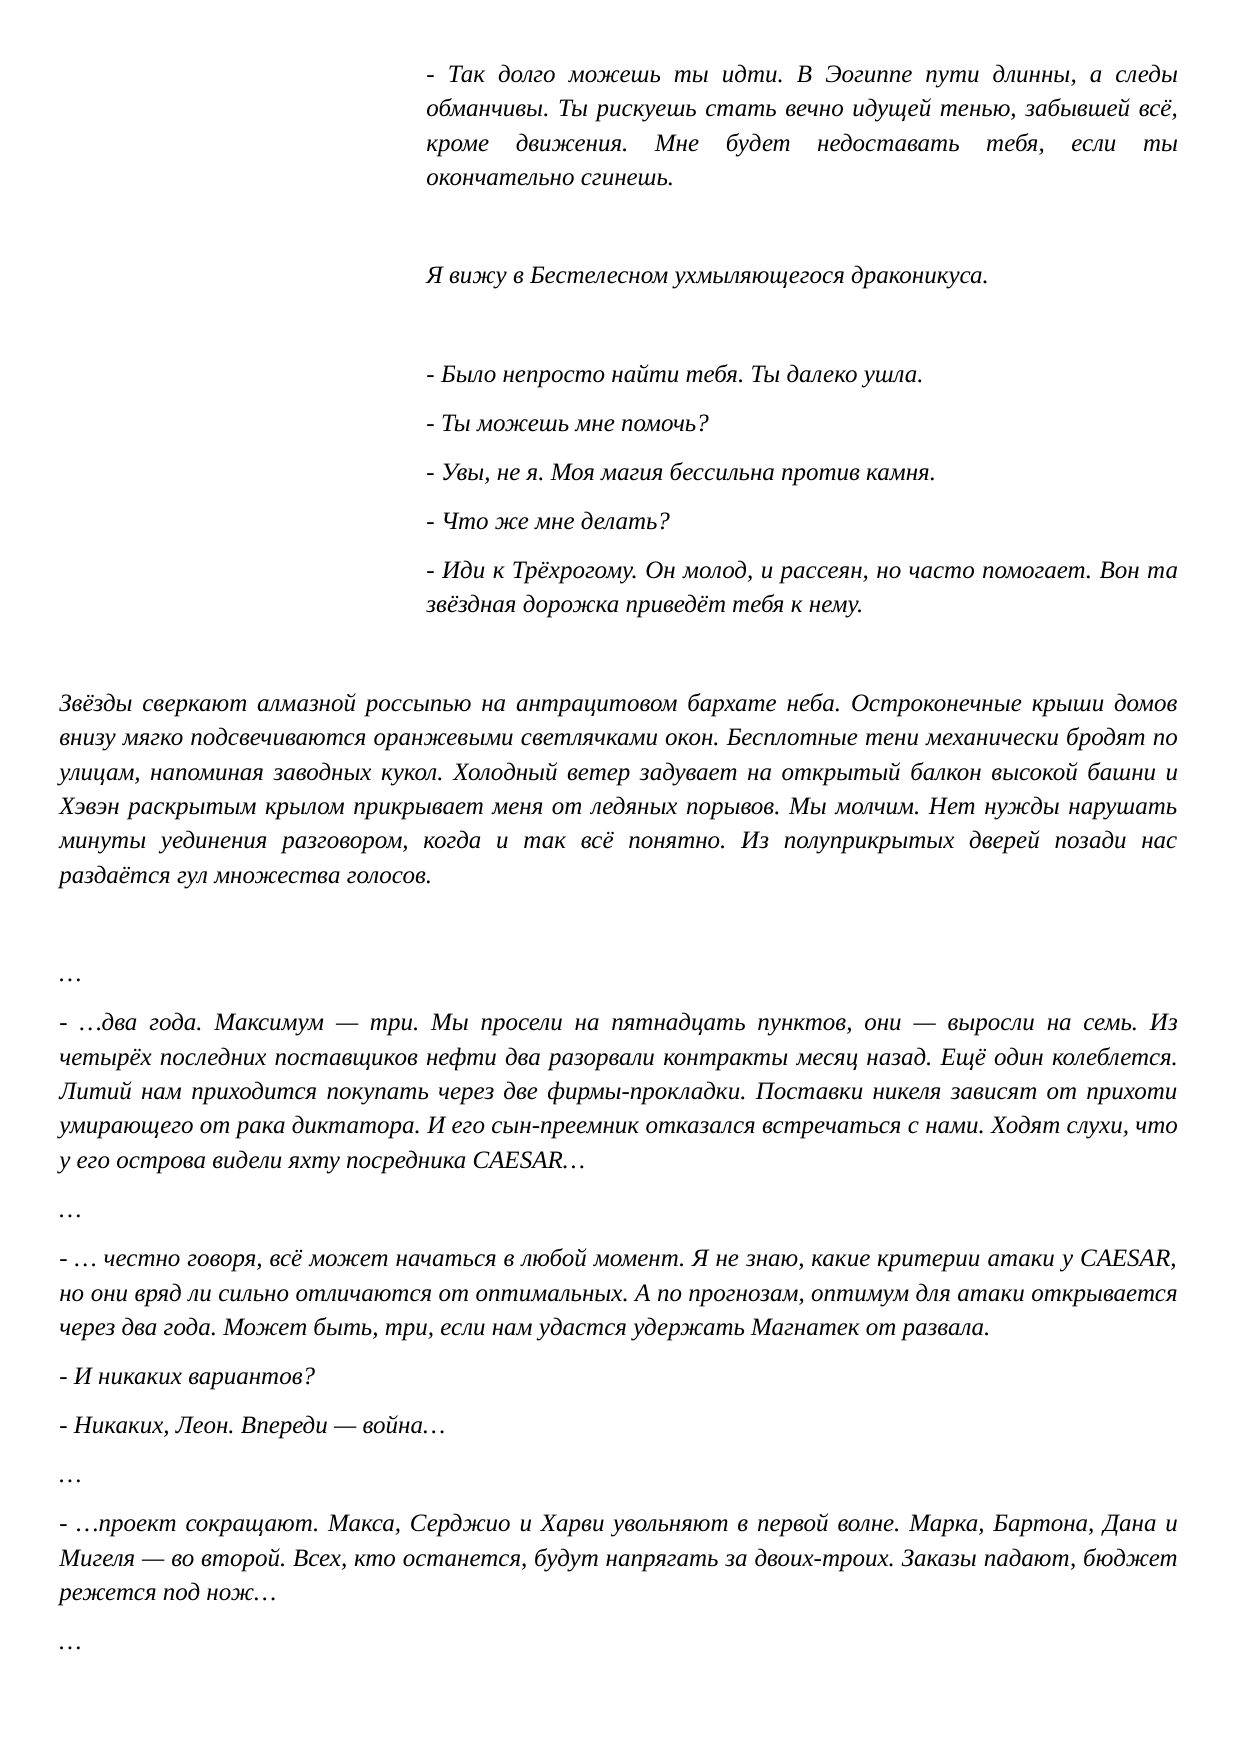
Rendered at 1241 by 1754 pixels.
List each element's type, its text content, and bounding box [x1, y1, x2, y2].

text Звёзды сверкают алмазной россыпью на антрацитовом бархате неба. Остроконечные крыши домов внизу мягко подсвечиваются оранжевыми светлячками окон. Бесплотные тени механически бродят по улицам, напоминая заводных кукол. Холодный ветер задувает на открытый балкон высокой башни и Хэвэн раскрытым крылом прикрывает меня от ледяных порывов. Мы молчим. Нет нужды нарушать минуты уединения разговором, когда и так всё понятно. Из полуприкрытых дверей позади нас раздаётся гул множества голосов. [59, 688, 1181, 889]
text - …два года. Максимум — три. Мы просели на пятнадцать пунктов, они — выросли на семь. Из четырёх последних поставщиков нефти два разорвали контракты месяц назад. Ещё один колеблется. Литий нам приходится покупать через две фирмы-прокладки. Поставки никеля зависят от прихоти умирающего от рака диктатора. И его сын-преемник отказался встречаться с нами. Ходят слухи, что у его острова видели яхту посредника CAESAR… [59, 1007, 1181, 1174]
text … [59, 1194, 1181, 1223]
text … [59, 958, 1181, 987]
text … [59, 1459, 1181, 1488]
text Я вижу в Бестелесном ухмыляющегося драконикуса. [426, 261, 1181, 289]
text - Иди к Трёхрогому. Он молод, и рассеян, но часто помогает. Вон та звёздная дорожка приведёт тебя к нему. [426, 555, 1181, 618]
text … [59, 1626, 1181, 1655]
text - … честно говоря, всё может начаться в любой момент. Я не знаю, какие критерии атаки у CAESAR, но они вряд ли сильно отличаются от оптимальных. А по прогнозам, оптимум для атаки открывается через два года. Может быть, три, если нам удастся удержать Магнатек от развала. [59, 1243, 1181, 1341]
text - Было непросто найти тебя. Ты далеко ушла. [426, 359, 1181, 387]
text - Увы, не я. Моя магия бессильна против камня. [426, 457, 1181, 486]
text - Так долго можешь ты идти. В Эогиппе пути длинны, а следы обманчивы. Ты рискуешь стать вечно идущей тенью, забывшей всё, кроме движения. Мне будет недоставать тебя, если ты окончательно сгинешь. [426, 59, 1181, 191]
text - Что же мне делать? [426, 506, 1181, 535]
text - Ты можешь мне помочь? [426, 408, 1181, 437]
text - …проект сокращают. Макса, Серджио и Харви увольняют в первой волне. Марка, Бартона, Дана и Мигеля — во второй. Всех, кто останется, будут напрягать за двоих-троих. Заказы падают, бюджет режется под нож… [59, 1508, 1181, 1606]
text - Никаких, Леон. Впереди — война… [59, 1410, 1181, 1439]
text - И никаких вариантов? [59, 1361, 1181, 1390]
